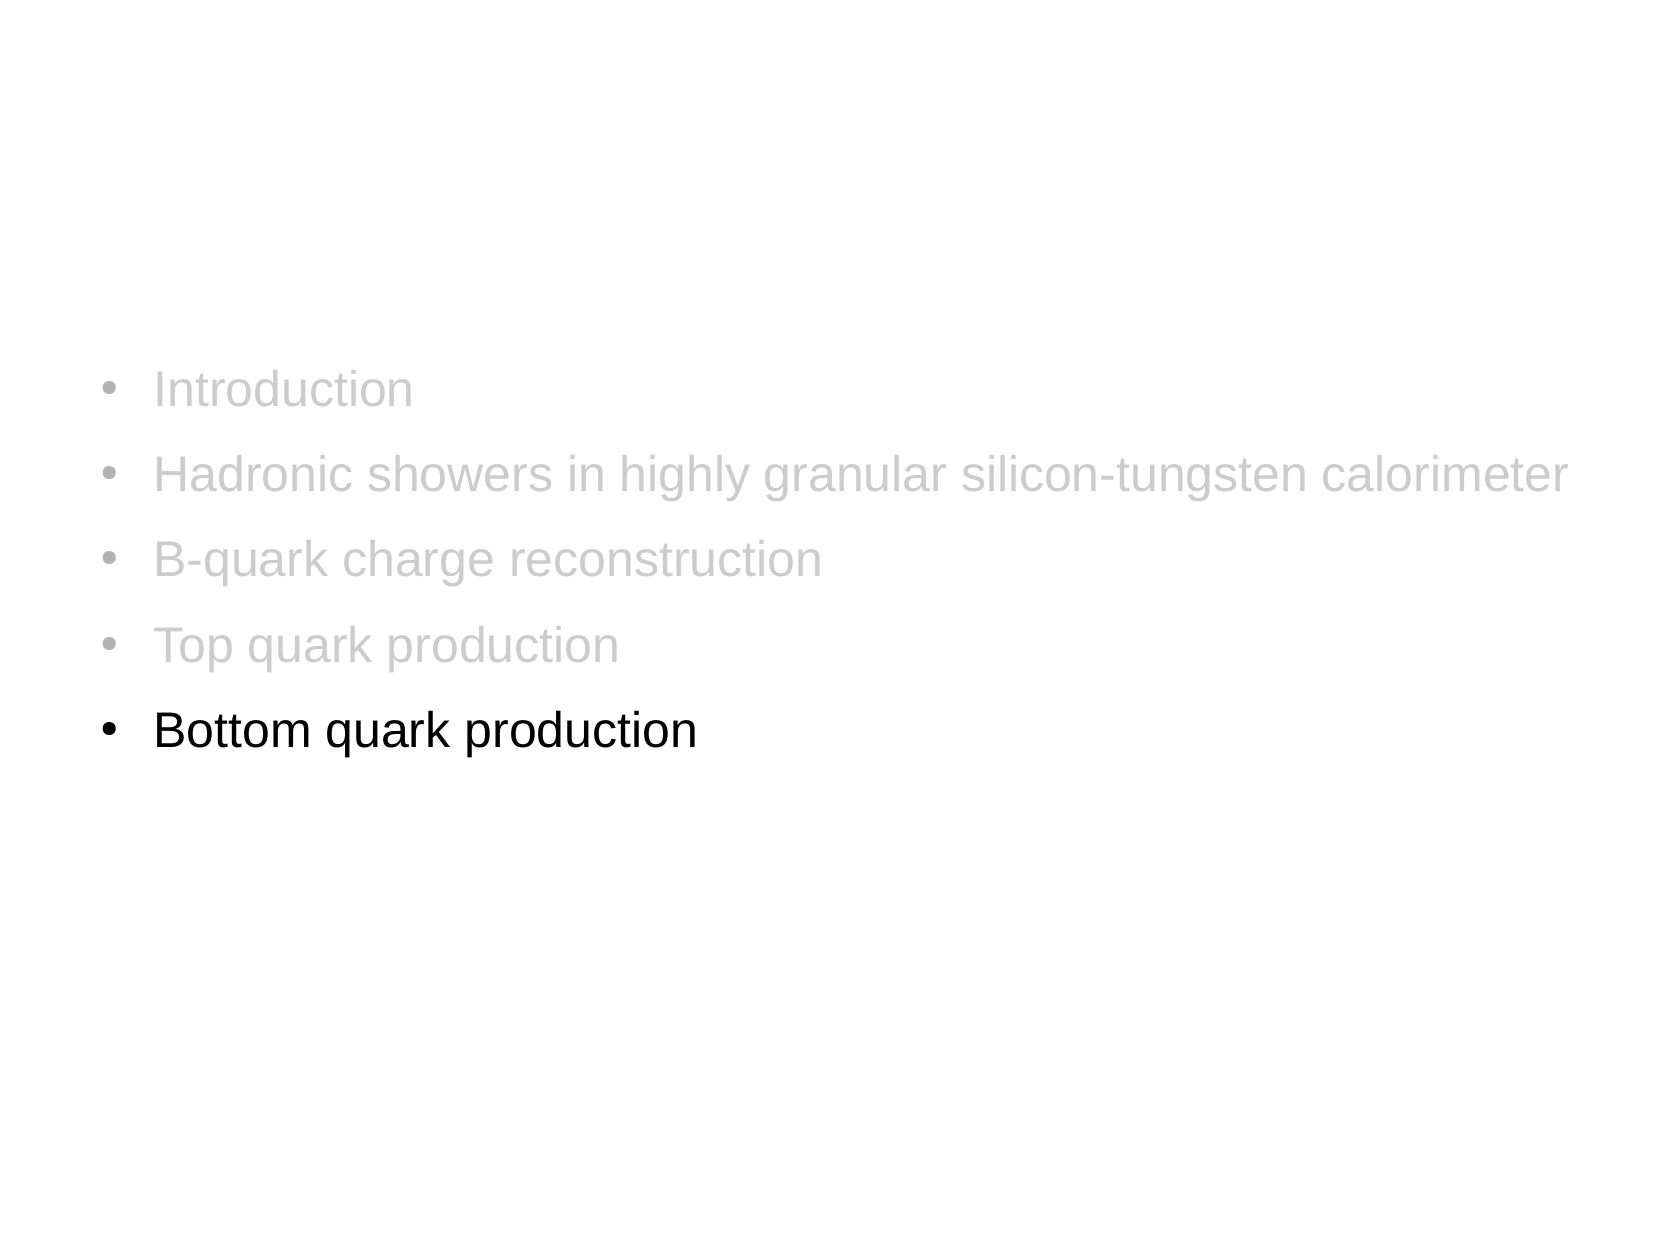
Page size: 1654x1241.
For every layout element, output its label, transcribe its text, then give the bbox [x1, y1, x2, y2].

list Introduction Hadronic showers in highly granular silicon-tungsten calorimeter B-quark charge reconstruction Top quark production Bottom quark production [82, 361, 1571, 1081]
